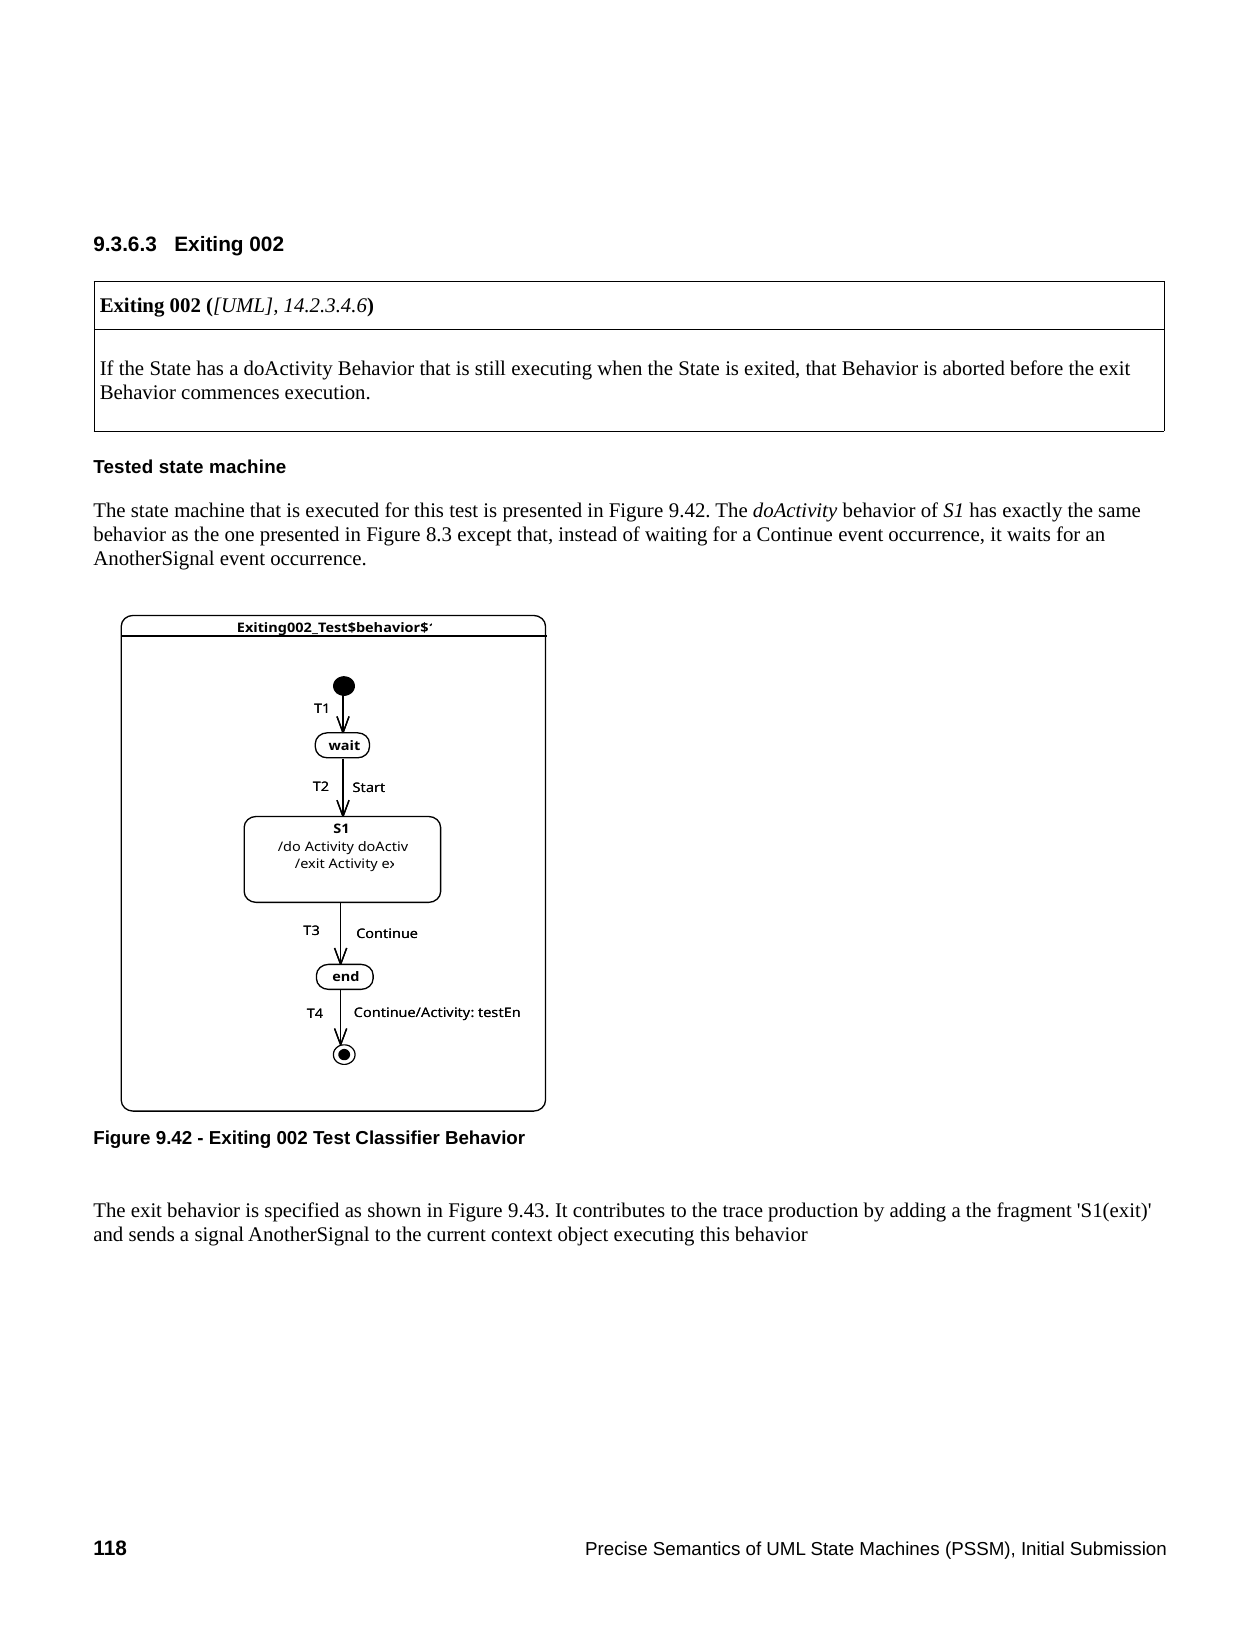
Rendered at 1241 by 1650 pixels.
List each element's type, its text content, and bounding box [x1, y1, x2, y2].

subtitle Exiting 002 [93, 231, 1164, 256]
text Figure 9.42 - Exiting 002 Test Classifier Behavior [93, 604, 575, 1148]
text The exit behavior is specified as shown in Figure 9.43. It contributes to the trace production by adding a the fragment 'S1(exit)' and sends a signal AnotherSignal to the current context object executing this behavior [93, 1197, 1164, 1246]
text The state machine that is executed for this test is presented in Figure 9.42. The doActivity behavior of S1 has exactly the same behavior as the one presented in Figure 8.3 except that, instead of waiting for a Continue event occurrence, it waits for an AnotherSignal event occurrence. [93, 498, 1164, 570]
table_header Exiting 002 ([UML], 14.2.3.4.6) [95, 282, 1164, 329]
table_cell If the State has a doActivity Behavior that is still executing when the State is exited, that Behavior is aborted before the exit Behavior commences execution. [95, 330, 1164, 431]
subtitle Tested state machine [93, 456, 1164, 477]
